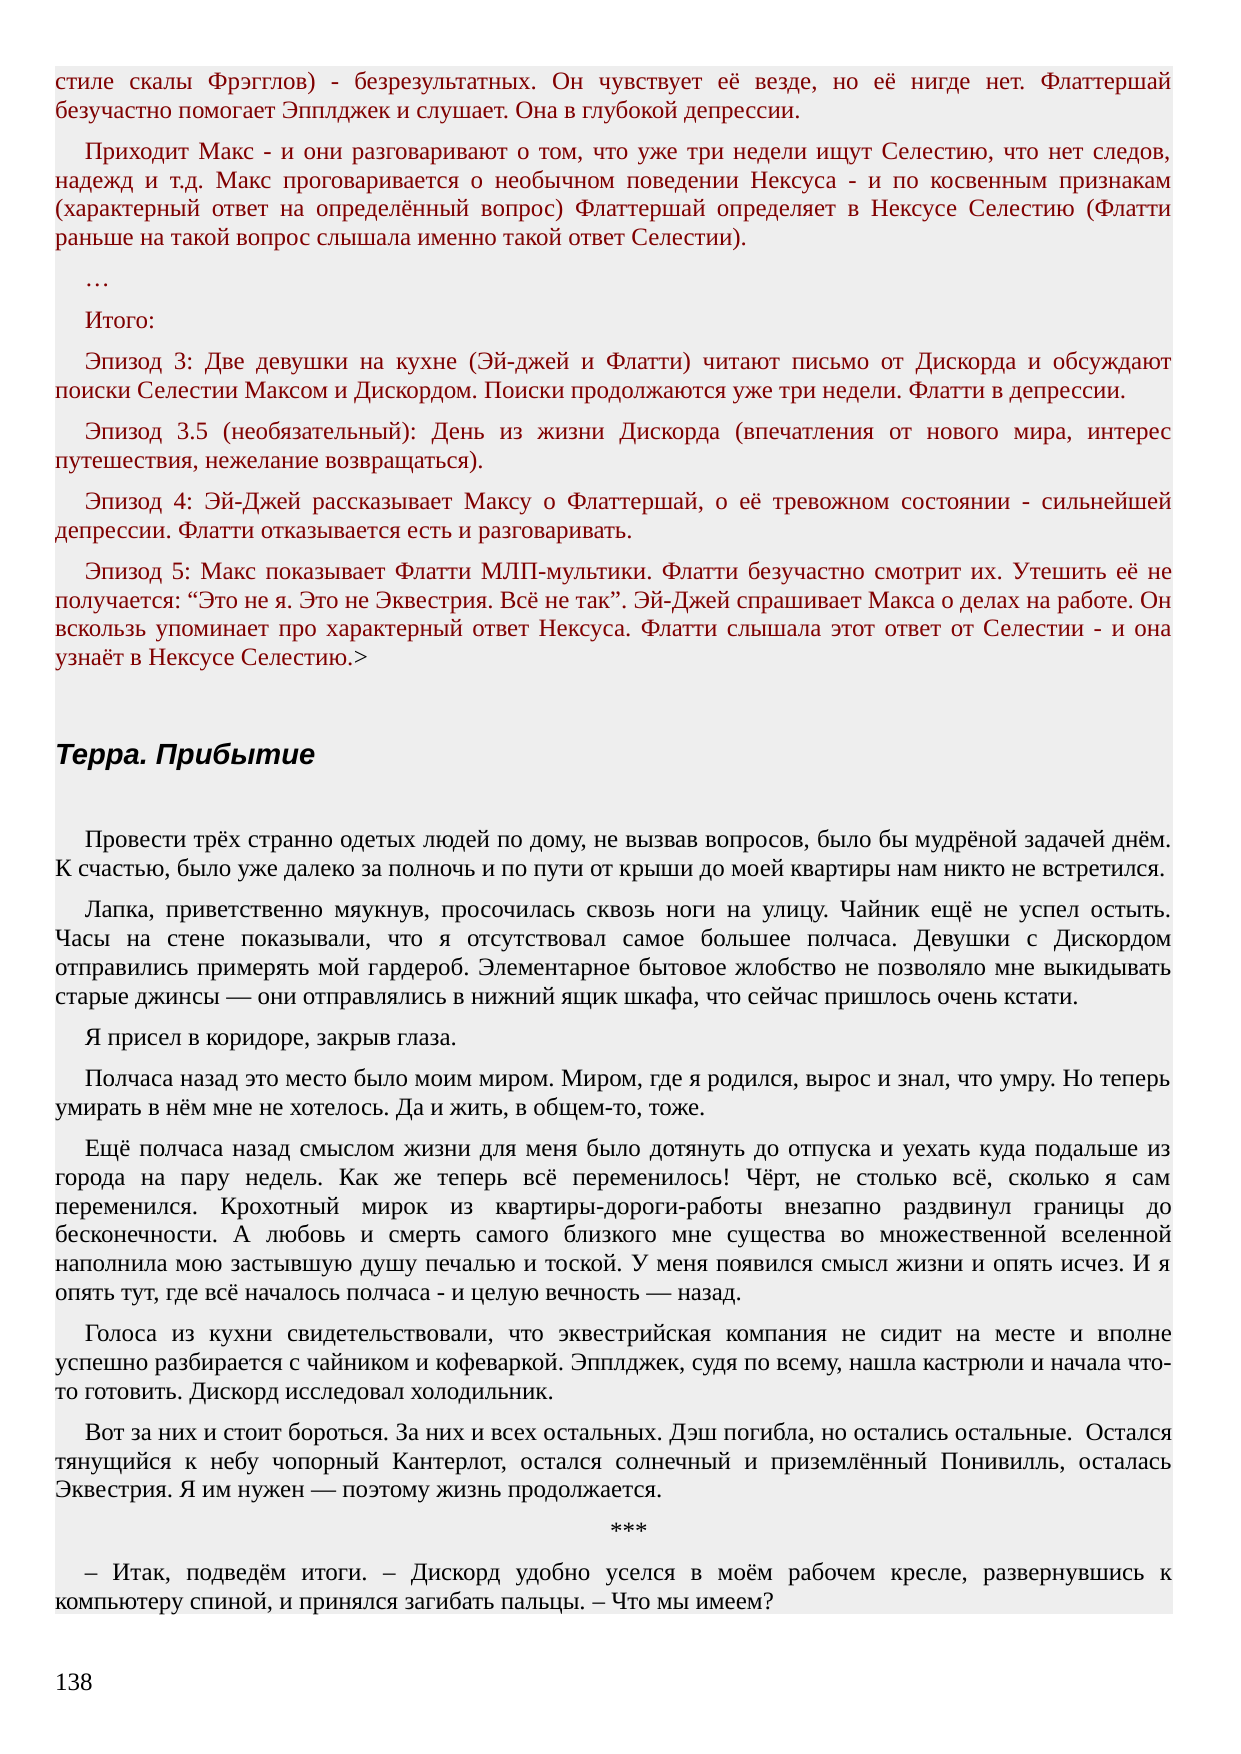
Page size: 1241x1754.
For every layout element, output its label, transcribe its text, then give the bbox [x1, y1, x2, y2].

text Провести трёх странно одетых людей по дому, не вызвав вопросов, было бы мудрёной задачей днём. К счастью, было уже далеко за полночь и по пути от крыши до моей квартиры нам никто не встретился. [55, 824, 1173, 882]
text *** [55, 1516, 1173, 1544]
text Я присел в коридоре, закрыв глаза. [55, 1022, 1173, 1051]
text Приходит Макс - и они разговаривают о том, что уже три недели ищут Селестию, что нет следов, надежд и т.д. Макс проговаривается о необычном поведении Нексуса - и по косвенным признакам (характерный ответ на определённый вопрос) Флаттершай определяет в Нексусе Селестию (Флатти раньше на такой вопрос слышала именно такой ответ Селестии). [55, 136, 1173, 251]
text Эпизод 3.5 (необязательный): День из жизни Дискорда (впечатления от нового мира, интерес путешествия, нежелание возвращаться). [55, 416, 1173, 473]
text Лапка, приветственно мяукнув, просочилась сквозь ноги на улицу. Чайник ещё не успел остыть. Часы на стене показывали, что я отсутствовал самое большее полчаса. Девушки с Дискордом отправились примерять мой гардероб. Элементарное бытовое жлобство не позволяло мне выкидывать старые джинсы — они отправлялись в нижний ящик шкафа, что сейчас пришлось очень кстати. [55, 894, 1173, 1009]
text … [55, 263, 1173, 292]
text Эпизод 5: Макс показывает Флатти МЛП-мультики. Флатти безучастно смотрит их. Утешить её не получается: “Это не я. Это не Эквестрия. Всё не так”. Эй-Джей спрашивает Макса о делах на работе. Он вскользь упоминает про характерный ответ Нексуса. Флатти слышала этот ответ от Селестии - и она узнаёт в Нексусе Селестию.> [55, 556, 1173, 671]
text стиле скалы Фрэгглов) - безрезультатных. Он чувствует её везде, но её нигде нет. Флаттершай безучастно помогает Эпплджек и слушает. Она в глубокой депрессии. [55, 66, 1173, 123]
text – Итак, подведём итоги. – Дискорд удобно уселся в моём рабочем кресле, развернувшись к компьютеру спиной, и принялся загибать пальцы. – Что мы имеем? [55, 1557, 1173, 1614]
text Голоса из кухни свидетельствовали, что эквестрийская компания не сидит на месте и вполне успешно разбирается с чайником и кофеваркой. Эпплджек, судя по всему, нашла кастрюли и начала что-то готовить. Дискорд исследовал холодильник. [55, 1318, 1173, 1404]
text Вот за них и стоит бороться. За них и всех остальных. Дэш погибла, но остались остальные. Остался тянущийся к небу чопорный Кантерлот, остался солнечный и приземлённый Понивилль, осталась Эквестрия. Я им нужен — поэтому жизнь продолжается. [55, 1417, 1173, 1503]
subtitle Терра. Прибытие [55, 737, 1173, 771]
text Полчаса назад это место было моим миром. Миром, где я родился, вырос и знал, что умру. Но теперь умирать в нём мне не хотелось. Да и жить, в общем-то, тоже. [55, 1063, 1173, 1121]
text Эпизод 4: Эй-Джей рассказывает Максу о Флаттершай, о её тревожном состоянии - сильнейшей депрессии. Флатти отказывается есть и разговаривать. [55, 486, 1173, 543]
text Ещё полчаса назад смыслом жизни для меня было дотянуть до отпуска и уехать куда подальше из города на пару недель. Как же теперь всё переменилось! Чёрт, не столько всё, сколько я сам переменился. Крохотный мирок из квартиры-дороги-работы внезапно раздвинул границы до бесконечности. А любовь и смерть самого близкого мне существа во множественной вселенной наполнила мою застывшую душу печалью и тоской. У меня появился смысл жизни и опять исчез. И я опять тут, где всё началось полчаса - и целую вечность — назад. [55, 1133, 1173, 1306]
text Эпизод 3: Две девушки на кухне (Эй-джей и Флатти) читают письмо от Дискорда и обсуждают поиски Селестии Максом и Дискордом. Поиски продолжаются уже три недели. Флатти в депрессии. [55, 346, 1173, 403]
text Итого: [55, 305, 1173, 333]
